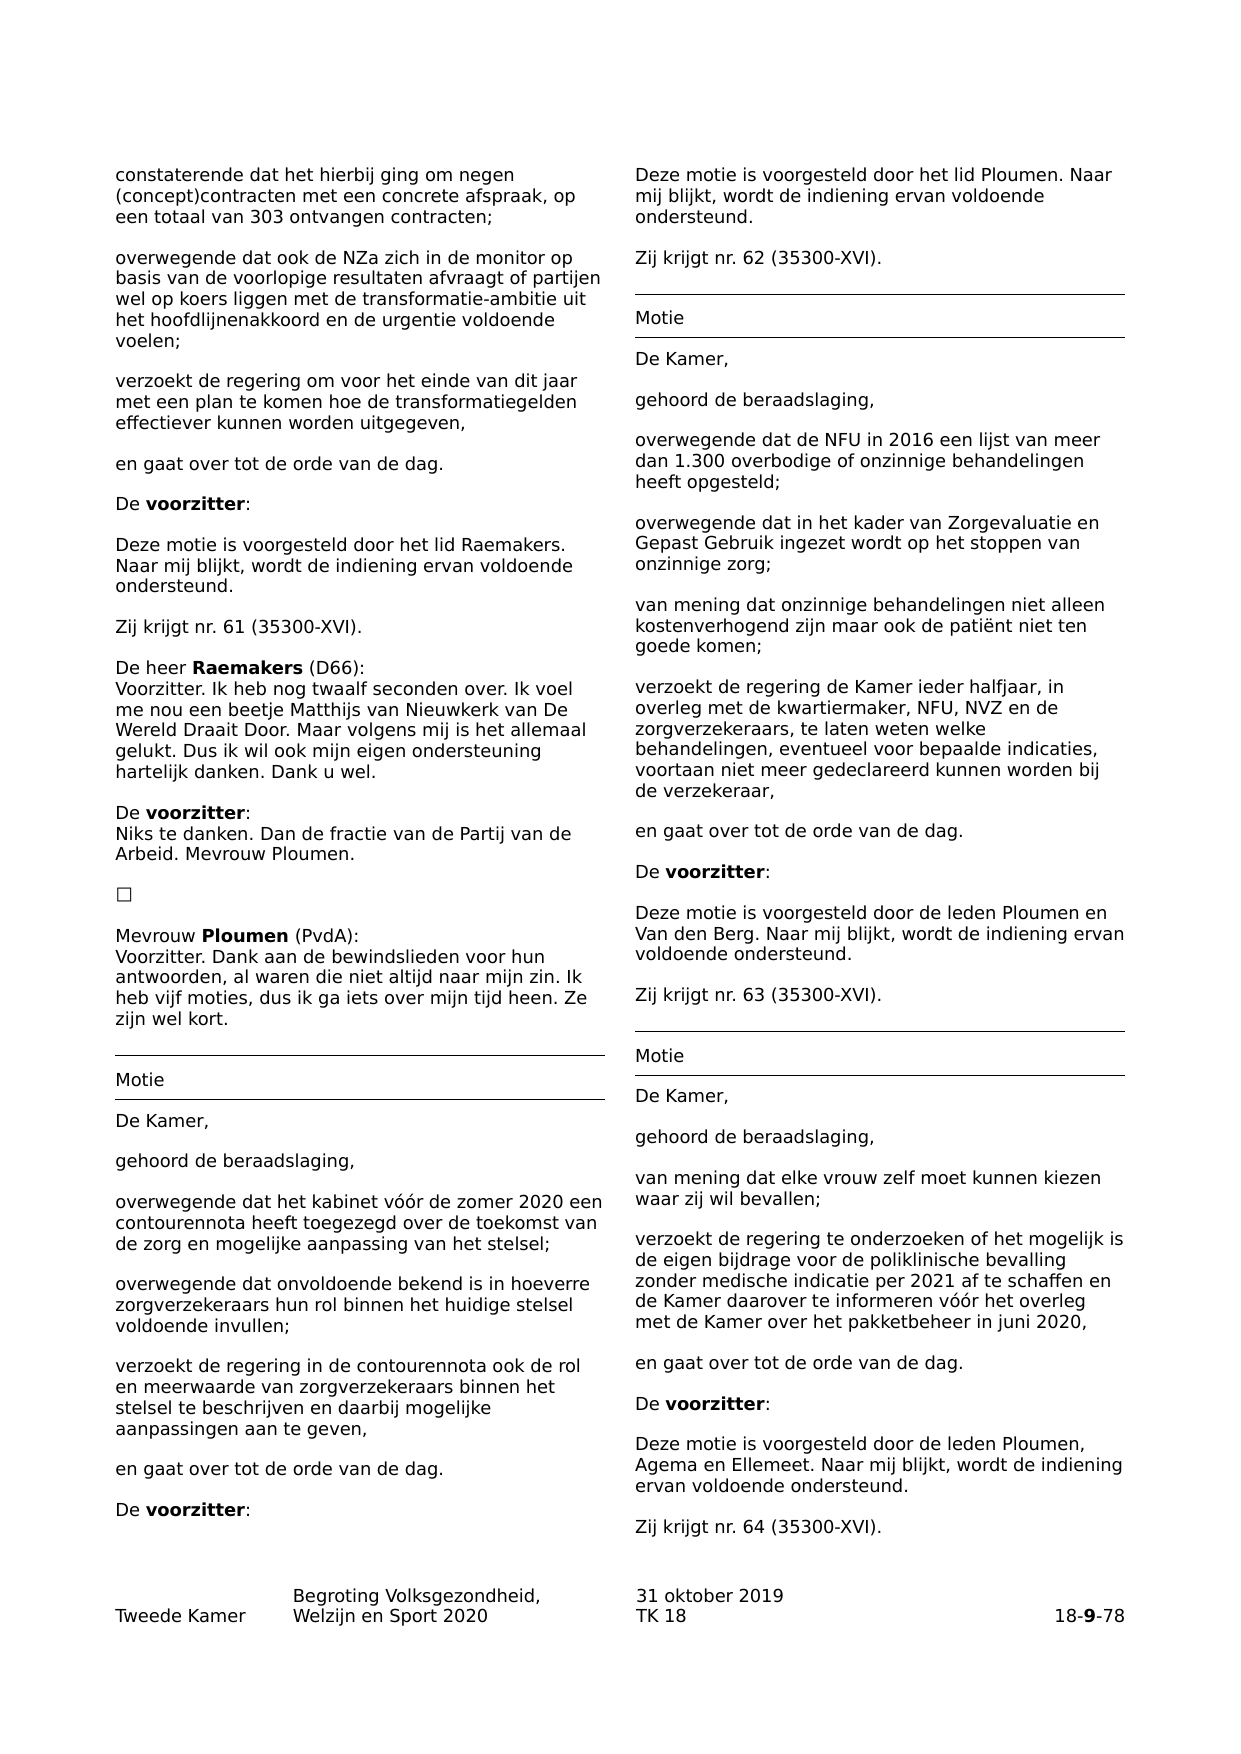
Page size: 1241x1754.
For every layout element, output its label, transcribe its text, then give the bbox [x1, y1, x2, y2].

text De heer Raemakers (D66): [115, 658, 605, 678]
text van mening dat onzinnige behandelingen niet alleen kostenverhogend zijn maar ook de patiënt niet ten goede komen; [635, 595, 1125, 657]
text overwegende dat het kabinet vóór de zomer 2020 een contourennota heeft toegezegd over de toekomst van de zorg en mogelijke aanpassing van het stelsel; [115, 1192, 605, 1254]
text De Kamer, [635, 349, 1125, 369]
text Zij krijgt nr. 62 (35300-XVI). [635, 247, 1125, 268]
text Voorzitter. Dank aan de bewindslieden voor hun antwoorden, al waren die niet altijd naar mijn zin. Ik heb vijf moties, dus ik ga iets over mijn tijd heen. Ze zijn wel kort. [115, 946, 605, 1030]
text Deze motie is voorgesteld door het lid Ploumen. Naar mij blijkt, wordt de indiening ervan voldoende ondersteund. [635, 165, 1125, 227]
text van mening dat elke vrouw zelf moet kunnen kiezen waar zij wil bevallen; [635, 1168, 1125, 1209]
text De voorzitter: [115, 803, 605, 823]
text overwegende dat de NFU in 2016 een lijst van meer dan 1.300 overbodige of onzinnige behandelingen heeft opgesteld; [635, 430, 1125, 492]
text Motie [635, 1046, 1125, 1066]
text Deze motie is voorgesteld door de leden Ploumen, Agema en Ellemeet. Naar mij blijkt, wordt de indiening ervan voldoende ondersteund. [635, 1434, 1125, 1496]
text De voorzitter: [115, 494, 605, 515]
text overwegende dat ook de NZa zich in de monitor op basis van de voorlopige resultaten afvraagt of partijen wel op koers liggen met de transformatie-ambitie uit het hoofdlijnenakkoord en de urgentie voldoende voelen; [115, 247, 605, 351]
text verzoekt de regering om voor het einde van dit jaar met een plan te komen hoe de transformatiegelden effectiever kunnen worden uitgegeven, [115, 371, 605, 433]
text en gaat over tot de orde van de dag. [635, 1353, 1125, 1373]
text Mevrouw Ploumen (PvdA): [115, 926, 605, 946]
text Voorzitter. Ik heb nog twaalf seconden over. Ik voel me nou een beetje Matthijs van Nieuwkerk van De Wereld Draait Door. Maar volgens mij is het allemaal gelukt. Dus ik wil ook mijn eigen ondersteuning hartelijk danken. Dank u wel. [115, 678, 605, 783]
text gehoord de beraadslaging, [635, 389, 1125, 410]
text De Kamer, [115, 1110, 605, 1131]
text De voorzitter: [635, 1393, 1125, 1414]
text ⬜ [115, 885, 605, 906]
text gehoord de beraadslaging, [635, 1127, 1125, 1148]
text overwegende dat onvoldoende bekend is in hoeverre zorgverzekeraars hun rol binnen het huidige stelsel voldoende invullen; [115, 1274, 605, 1336]
text verzoekt de regering te onderzoeken of het mogelijk is de eigen bijdrage voor de poliklinische bevalling zonder medische indicatie per 2021 af te schaffen en de Kamer daarover te informeren vóór het overleg met de Kamer over het pakketbeheer in juni 2020, [635, 1229, 1125, 1333]
text en gaat over tot de orde van de dag. [635, 821, 1125, 842]
text verzoekt de regering de Kamer ieder halfjaar, in overleg met de kwartiermaker, NFU, NVZ en de zorgverzekeraars, te laten weten welke behandelingen, eventueel voor bepaalde indicaties, voortaan niet meer gedeclareerd kunnen worden bij de verzekeraar, [635, 677, 1125, 801]
text Deze motie is voorgesteld door de leden Ploumen en Van den Berg. Naar mij blijkt, wordt de indiening ervan voldoende ondersteund. [635, 903, 1125, 965]
text Deze motie is voorgesteld door het lid Raemakers. Naar mij blijkt, wordt de indiening ervan voldoende ondersteund. [115, 535, 605, 597]
text overwegende dat in het kader van Zorgevaluatie en Gepast Gebruik ingezet wordt op het stoppen van onzinnige zorg; [635, 512, 1125, 575]
text Zij krijgt nr. 64 (35300-XVI). [635, 1516, 1125, 1537]
text Motie [635, 308, 1125, 329]
text De voorzitter: [115, 1500, 605, 1521]
text Zij krijgt nr. 63 (35300-XVI). [635, 985, 1125, 1006]
text en gaat over tot de orde van de dag. [115, 1459, 605, 1480]
text De voorzitter: [635, 862, 1125, 883]
text Zij krijgt nr. 61 (35300-XVI). [115, 617, 605, 638]
text gehoord de beraadslaging, [115, 1151, 605, 1172]
text Niks te danken. Dan de fractie van de Partij van de Arbeid. Mevrouw Ploumen. [115, 823, 605, 865]
text Motie [115, 1070, 605, 1090]
text en gaat over tot de orde van de dag. [115, 453, 605, 474]
text verzoekt de regering in de contourennota ook de rol en meerwaarde van zorgverzekeraars binnen het stelsel te beschrijven en daarbij mogelijke aanpassingen aan te geven, [115, 1356, 605, 1439]
text De Kamer, [635, 1086, 1125, 1107]
text constaterende dat het hierbij ging om negen (concept)contracten met een concrete afspraak, op een totaal van 303 ontvangen contracten; [115, 165, 605, 227]
